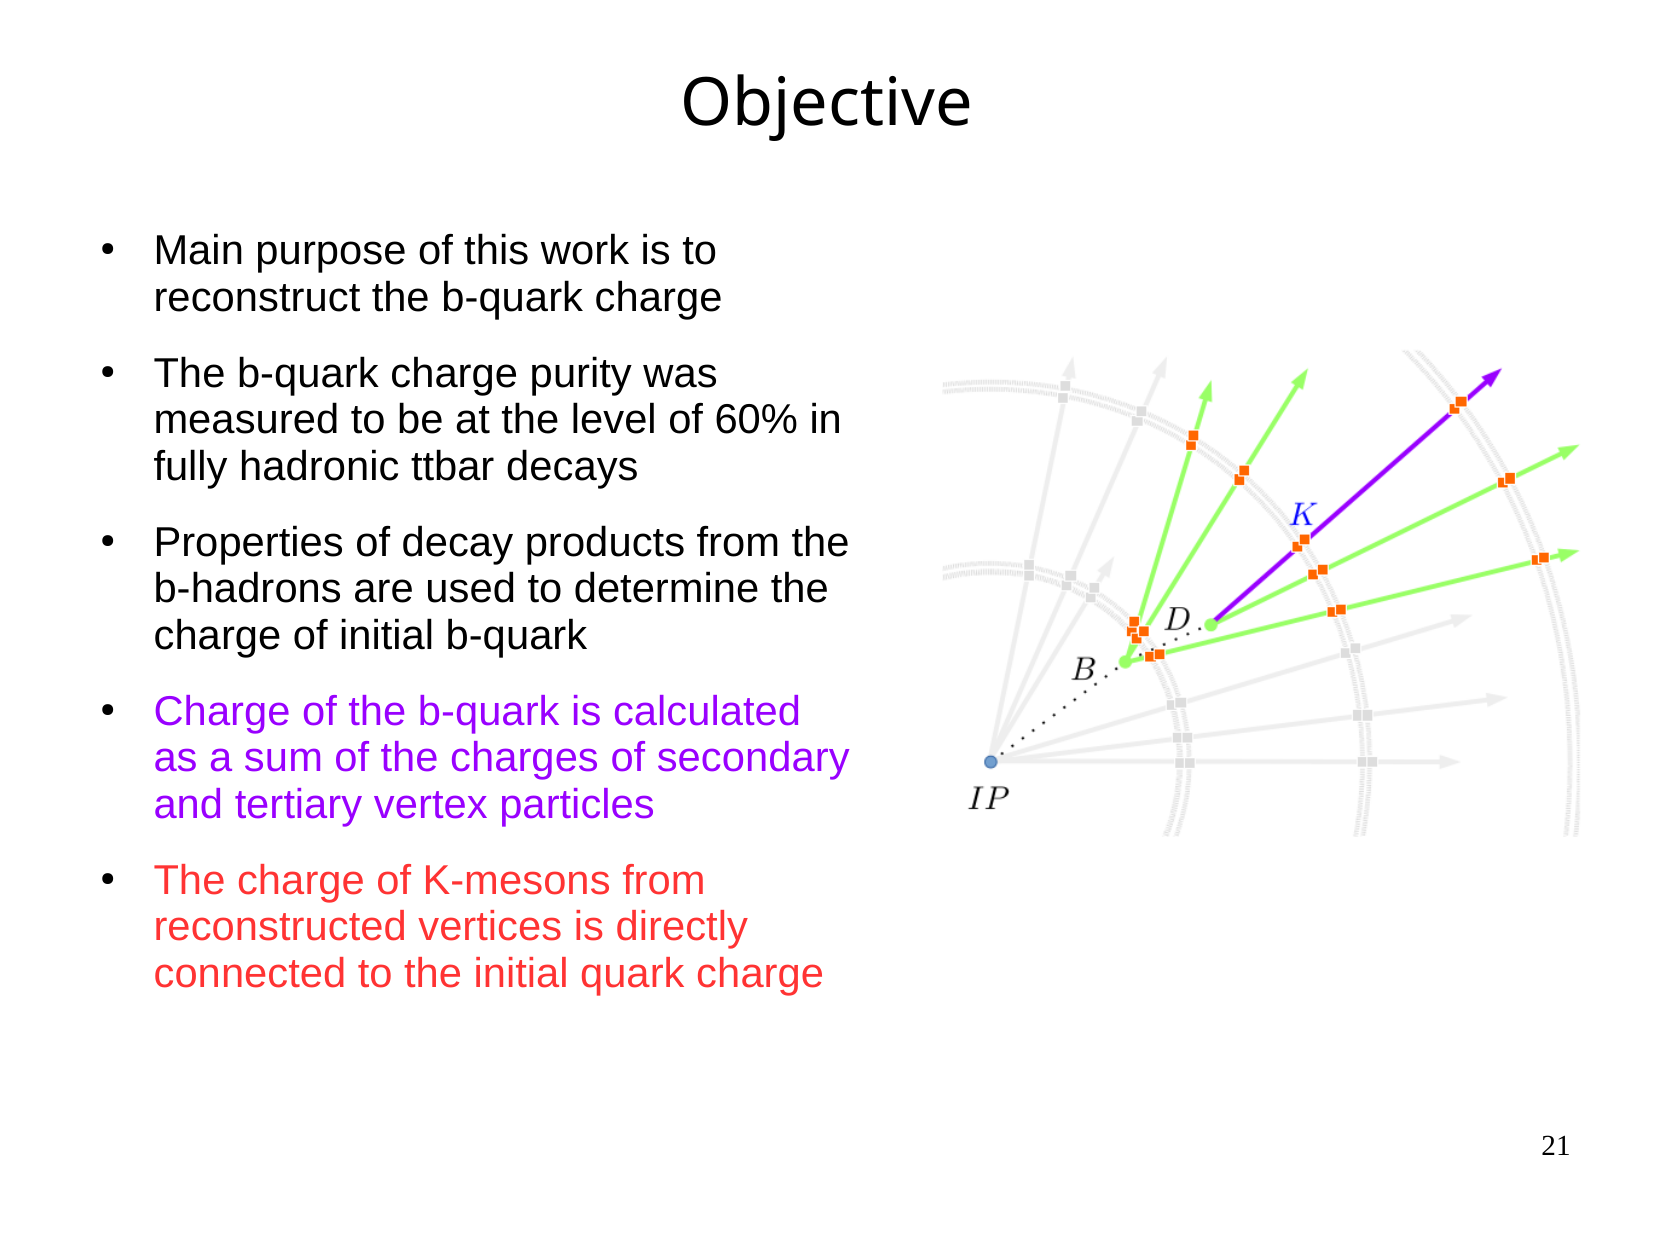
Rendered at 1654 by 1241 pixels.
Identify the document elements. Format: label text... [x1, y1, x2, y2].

title Objective [82, 49, 1571, 151]
list Main purpose of this work is to reconstruct the b-quark charge The b-quark charge purity was measured to be at the level of 60% in fully hadronic ttbar decays Properties of decay products from the b-hadrons are used to determine the charge of initial b-quark Charge of the b-quark is calculated as a sum of the charges of secondary and tertiary vertex particles The charge of K-mesons from reconstructed vertices is directly connected to the initial quark charge [82, 227, 856, 1114]
picture [942, 317, 1603, 858]
